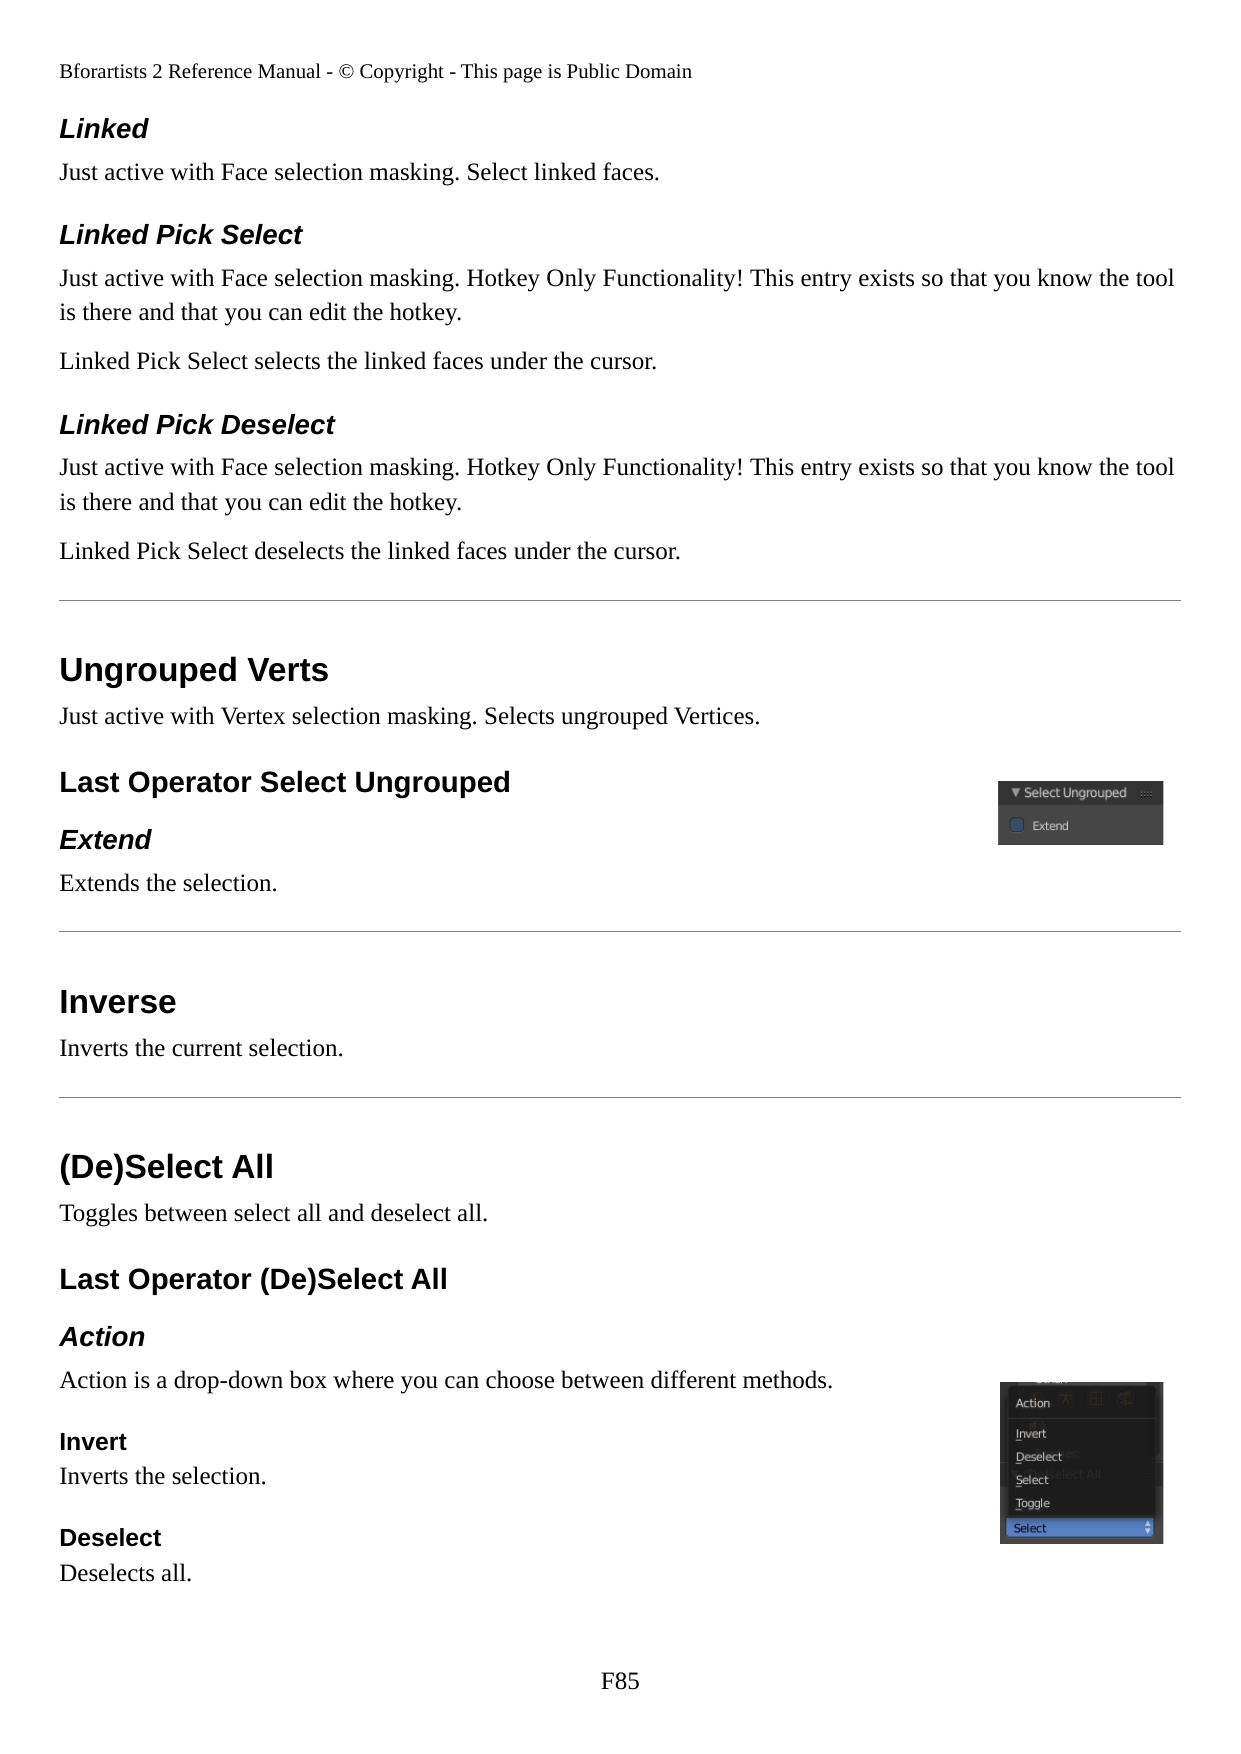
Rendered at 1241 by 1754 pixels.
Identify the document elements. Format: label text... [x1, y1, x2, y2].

subtitle (De)Select All [59, 1147, 1181, 1186]
text Inverts the selection. [59, 1461, 1000, 1490]
text [1164, 1461, 1181, 1490]
text Inverts the current selection. [59, 1033, 1181, 1062]
text Deselects all. [59, 1558, 1181, 1587]
picture [998, 781, 1164, 845]
subtitle Ungrouped Verts [59, 650, 1181, 689]
subtitle Linked [59, 113, 1181, 144]
text Extends the selection. [59, 868, 1181, 897]
text Linked Pick Select selects the linked faces under the cursor. [59, 346, 1181, 375]
text Just active with Face selection masking. Hotkey Only Functionality! This entry exists so that you know the tool is there and that you can edit the hotkey. [59, 452, 1181, 516]
text Toggles between select all and deselect all. [59, 1198, 1181, 1227]
text Just active with Face selection masking. Select linked faces. [59, 157, 1181, 186]
subtitle Deselect [59, 1523, 1181, 1552]
subtitle Invert [59, 1427, 1000, 1455]
subtitle Last Operator Select Ungrouped [59, 765, 1181, 798]
text Linked Pick Select deselects the linked faces under the cursor. [59, 536, 1181, 565]
text Just active with Vertex selection masking. Selects ungrouped Vertices. [59, 701, 1181, 730]
subtitle Extend [59, 823, 1181, 855]
text Action is a drop-down box where you can choose between different methods. [59, 1365, 1181, 1394]
subtitle Linked Pick Select [59, 218, 1181, 250]
subtitle Inverse [59, 982, 1181, 1021]
subtitle Linked Pick Deselect [59, 408, 1181, 440]
subtitle [1164, 1427, 1181, 1455]
picture [1000, 1382, 1164, 1544]
text Just active with Face selection masking. Hotkey Only Functionality! This entry exists so that you know the tool is there and that you can edit the hotkey. [59, 263, 1181, 326]
subtitle Action [59, 1321, 1181, 1353]
subtitle Last Operator (De)Select All [59, 1262, 1181, 1296]
